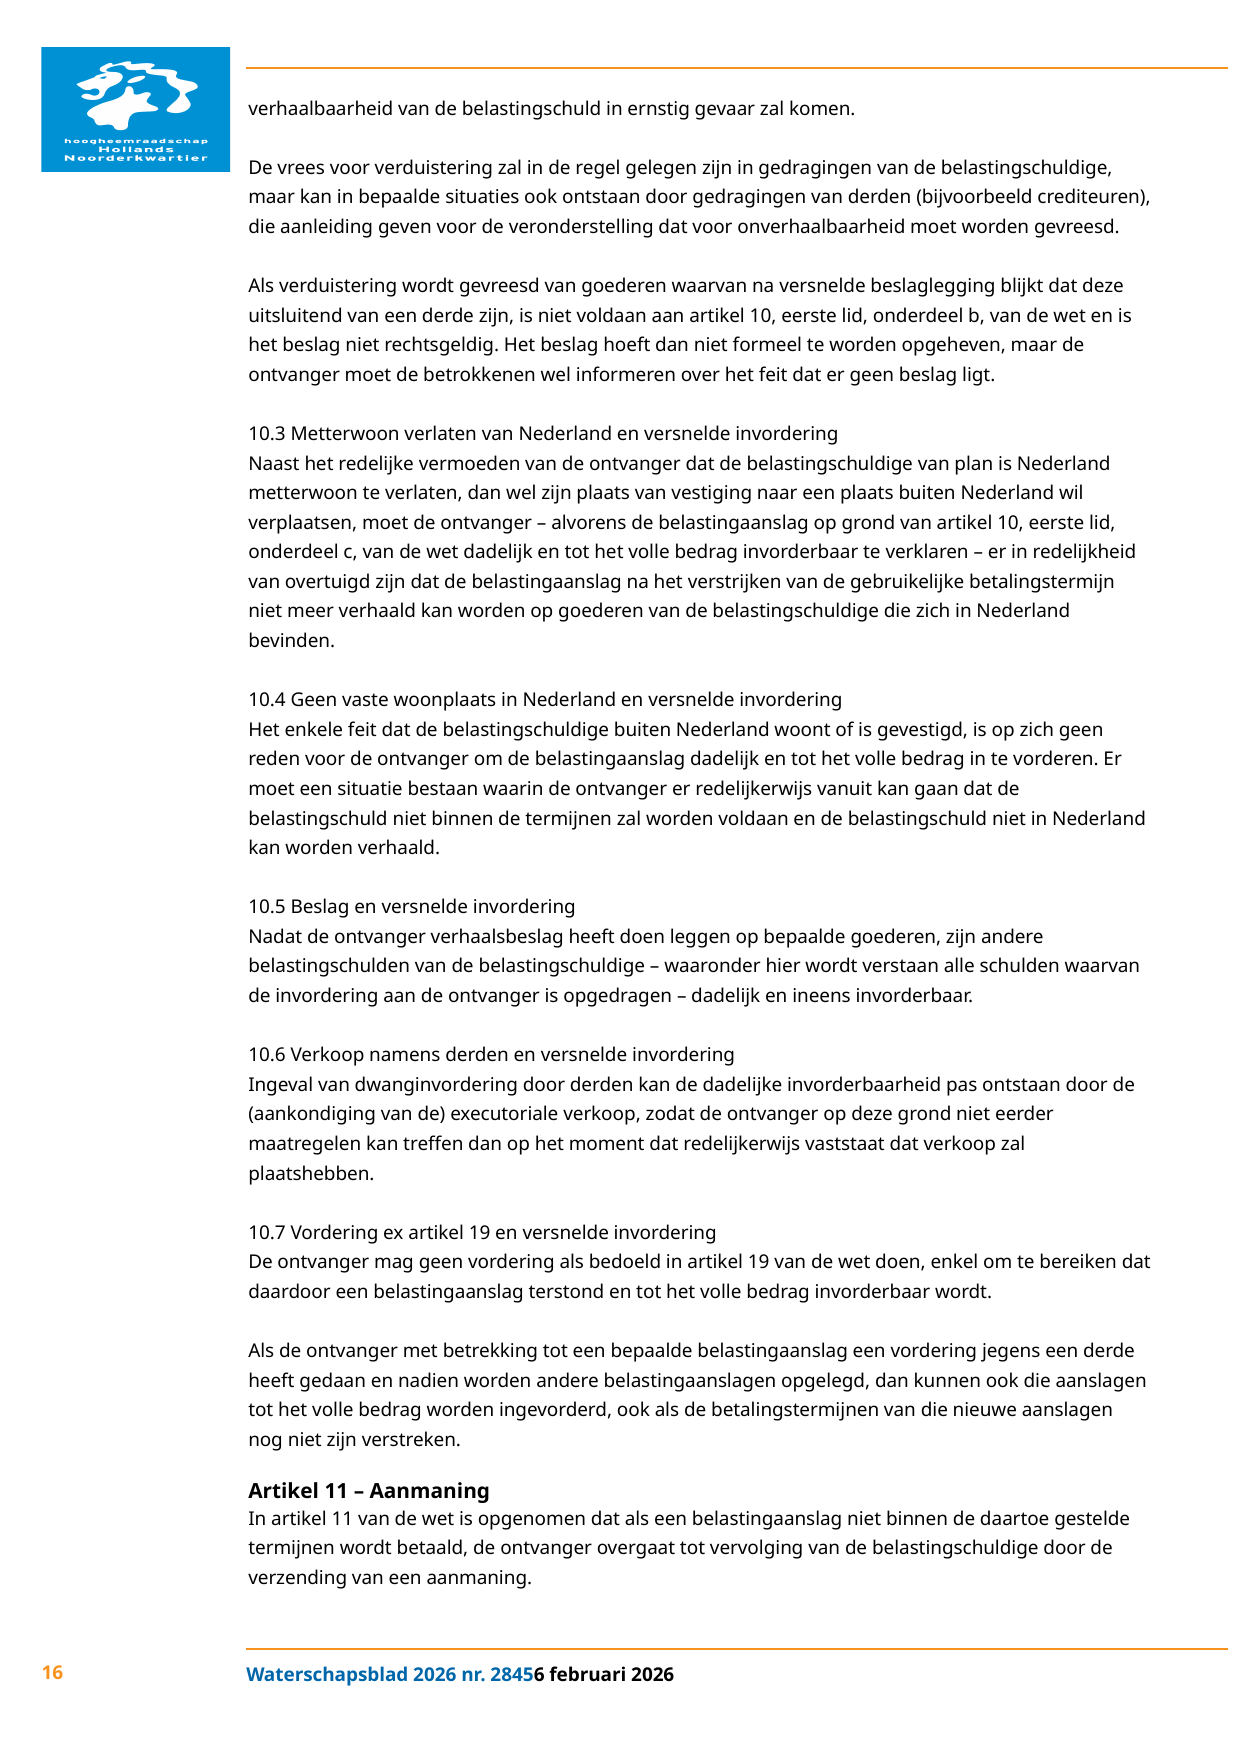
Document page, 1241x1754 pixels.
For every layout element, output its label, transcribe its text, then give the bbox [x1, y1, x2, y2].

text Als de ontvanger met betrekking tot een bepaalde belastingaanslag een vordering jegens een derde heeft gedaan en nadien worden andere belastingaanslagen opgelegd, dan kunnen ook die aanslagen tot het volle bedrag worden ingevorderd, ook als de betalingstermijnen van die nieuwe aanslagen nog niet zijn verstreken. [248, 1337, 1152, 1452]
text 10.3 Metterwoon verlaten van Nederland en versnelde invordering [248, 420, 1152, 446]
text Naast het redelijke vermoeden van de ontvanger dat de belastingschuldige van plan is Nederland metterwoon te verlaten, dan wel zijn plaats van vestiging naar een plaats buiten Nederland wil verplaatsen, moet de ontvanger – alvorens de belastingaanslag op grond van artikel 10, eerste lid, onderdeel c, van de wet dadelijk en tot het volle bedrag invorderbaar te verklaren – er in redelijkheid van overtuigd zijn dat de belastingaanslag na het verstrijken van de gebruikelijke betalingstermijn niet meer verhaald kan worden op goederen van de belastingschuldige die zich in Nederland bevinden. [248, 450, 1152, 653]
text De ontvanger mag geen vordering als bedoeld in artikel 19 van de wet doen, enkel om te bereiken dat daardoor een belastingaanslag terstond en tot het volle bedrag invorderbaar wordt. [248, 1248, 1152, 1304]
text 10.7 Vordering ex artikel 19 en versnelde invordering [248, 1219, 1152, 1245]
text Nadat de ontvanger verhaalsbeslag heeft doen leggen op bepaalde goederen, zijn andere belastingschulden van de belastingschuldige – waaronder hier wordt verstaan alle schulden waarvan de invordering aan de ontvanger is opgedragen – dadelijk en ineens invorderbaar. [248, 923, 1152, 1008]
picture [78, 64, 122, 99]
text Ingeval van dwanginvordering door derden kan de dadelijke invorderbaarheid pas ontstaan door de (aankondiging van de) executoriale verkoop, zodat de ontvanger op deze grond niet eerder maatregelen kan treffen dan op het moment dat redelijkerwijs vaststaat dat verkoop zal plaatshebben. [248, 1071, 1152, 1186]
text verhaalbaarheid van de belastingschuld in ernstig gevaar zal komen. [248, 95, 1152, 121]
picture [88, 87, 157, 130]
text De vrees voor verduistering zal in de regel gelegen zijn in gedragingen van de belastingschuldige, maar kan in bepaalde situaties ook ontstaan door gedragingen van derden (bijvoorbeeld crediteuren), die aanleiding geven voor de veronderstelling dat voor onverhaalbaarheid moet worden gevreesd. [248, 154, 1152, 239]
text In artikel 11 van de wet is opgenomen dat als een belastingaanslag niet binnen de daartoe gestelde termijnen wordt betaald, de ontvanger overgaat tot vervolging van de belastingschuldige door de verzending van een aanmaning. [248, 1505, 1152, 1590]
picture [118, 62, 197, 112]
text 10.4 Geen vaste woonplaats in Nederland en versnelde invordering [248, 686, 1152, 712]
text 10.6 Verkoop namens derden en versnelde invordering [248, 1041, 1152, 1067]
text Als verduistering wordt gevreesd van goederen waarvan na versnelde beslaglegging blijkt dat deze uitsluitend van een derde zijn, is niet voldaan aan artikel 10, eerste lid, onderdeel b, van de wet en is het beslag niet rechtsgeldig. Het beslag hoeft dan niet formeel te worden opgeheven, maar de ontvanger moet de betrokkenen wel informeren over het feit dat er geen beslag ligt. [248, 272, 1152, 387]
text 10.5 Beslag en versnelde invordering [248, 893, 1152, 919]
text Artikel 11 – Aanmaning [248, 1476, 1152, 1505]
picture [129, 76, 144, 82]
text Het enkele feit dat de belastingschuldige buiten Nederland woont of is gevestigd, is op zich geen reden voor de ontvanger om de belastingaanslag dadelijk en tot het volle bedrag in te vorderen. Er moet een situatie bestaan waarin de ontvanger er redelijkerwijs vanuit kan gaan dat de belastingschuld niet binnen de termijnen zal worden voldaan en de belastingschuld niet in Nederland kan worden verhaald. [248, 716, 1152, 860]
